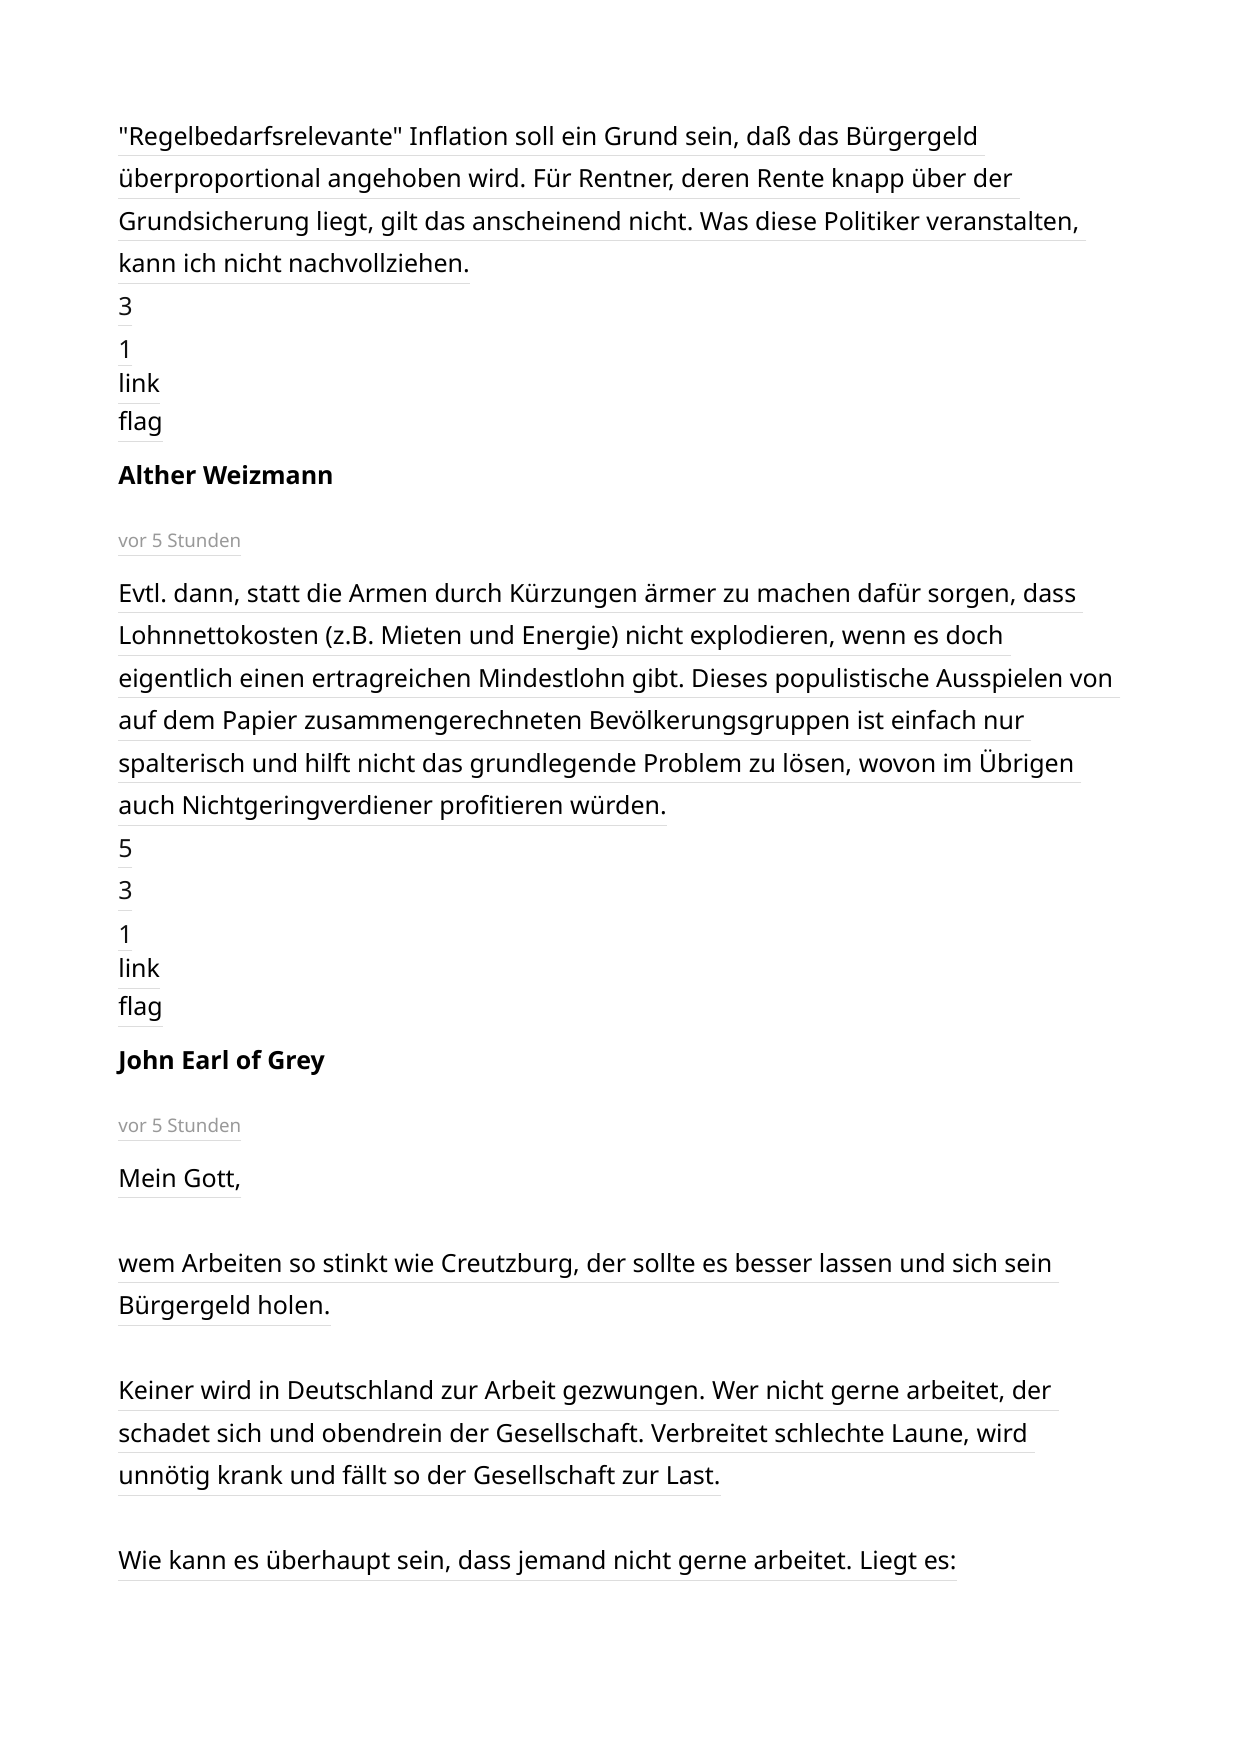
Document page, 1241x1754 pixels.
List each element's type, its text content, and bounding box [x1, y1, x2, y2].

text link [118, 366, 1122, 404]
text "Regelbedarfsrelevante" Inflation soll ein Grund sein, daß das Bürgergeld überproportional angehoben wird. Für Rentner, deren Rente knapp über der Grundsicherung liegt, gilt das anscheinend nicht. Was diese Politiker veranstalten, kann ich nicht nachvollziehen. [118, 118, 1122, 284]
text 3 [118, 288, 1122, 326]
text Evtl. dann, statt die Armen durch Kürzungen ärmer zu machen dafür sorgen, dass Lohnnettokosten (z.B. Mieten und Energie) nicht explodieren, wenn es doch eigentlich einen ertragreichen Mindestlohn gibt. Dieses populistische Ausspielen von auf dem Papier zusammengerechneten Bevölkerungsgruppen ist einfach nur spalterisch und hilft nicht das grundlegende Problem zu lösen, wovon im Übrigen auch Nichtgeringverdiener profitieren würden. [118, 576, 1122, 826]
text vor 5 Stunden [118, 1112, 1117, 1141]
text 5 [118, 831, 1122, 868]
text 1 [118, 916, 1122, 951]
text Alther Weizmann [118, 458, 1122, 492]
text link [118, 951, 1122, 989]
text flag [118, 404, 1122, 442]
text Mein Gott, wem Arbeiten so stinkt wie Creutzburg, der sollte es besser lassen und sich sein Bürgergeld holen. Keiner wird in Deutschland zur Arbeit gezwungen. Wer nicht gerne arbeitet, der schadet sich und obendrein der Gesellschaft. Verbreitet schlechte Laune, wird unnötig krank und fällt so der Gesellschaft zur Last. Wie kann es überhaupt sein, dass jemand nicht gerne arbeitet. Liegt es: [118, 1160, 1122, 1623]
text 3 [118, 873, 1122, 911]
text flag [118, 989, 1122, 1027]
text John Earl of Grey [118, 1042, 1122, 1077]
text 1 [118, 331, 1122, 366]
text vor 5 Stunden [118, 527, 1117, 556]
